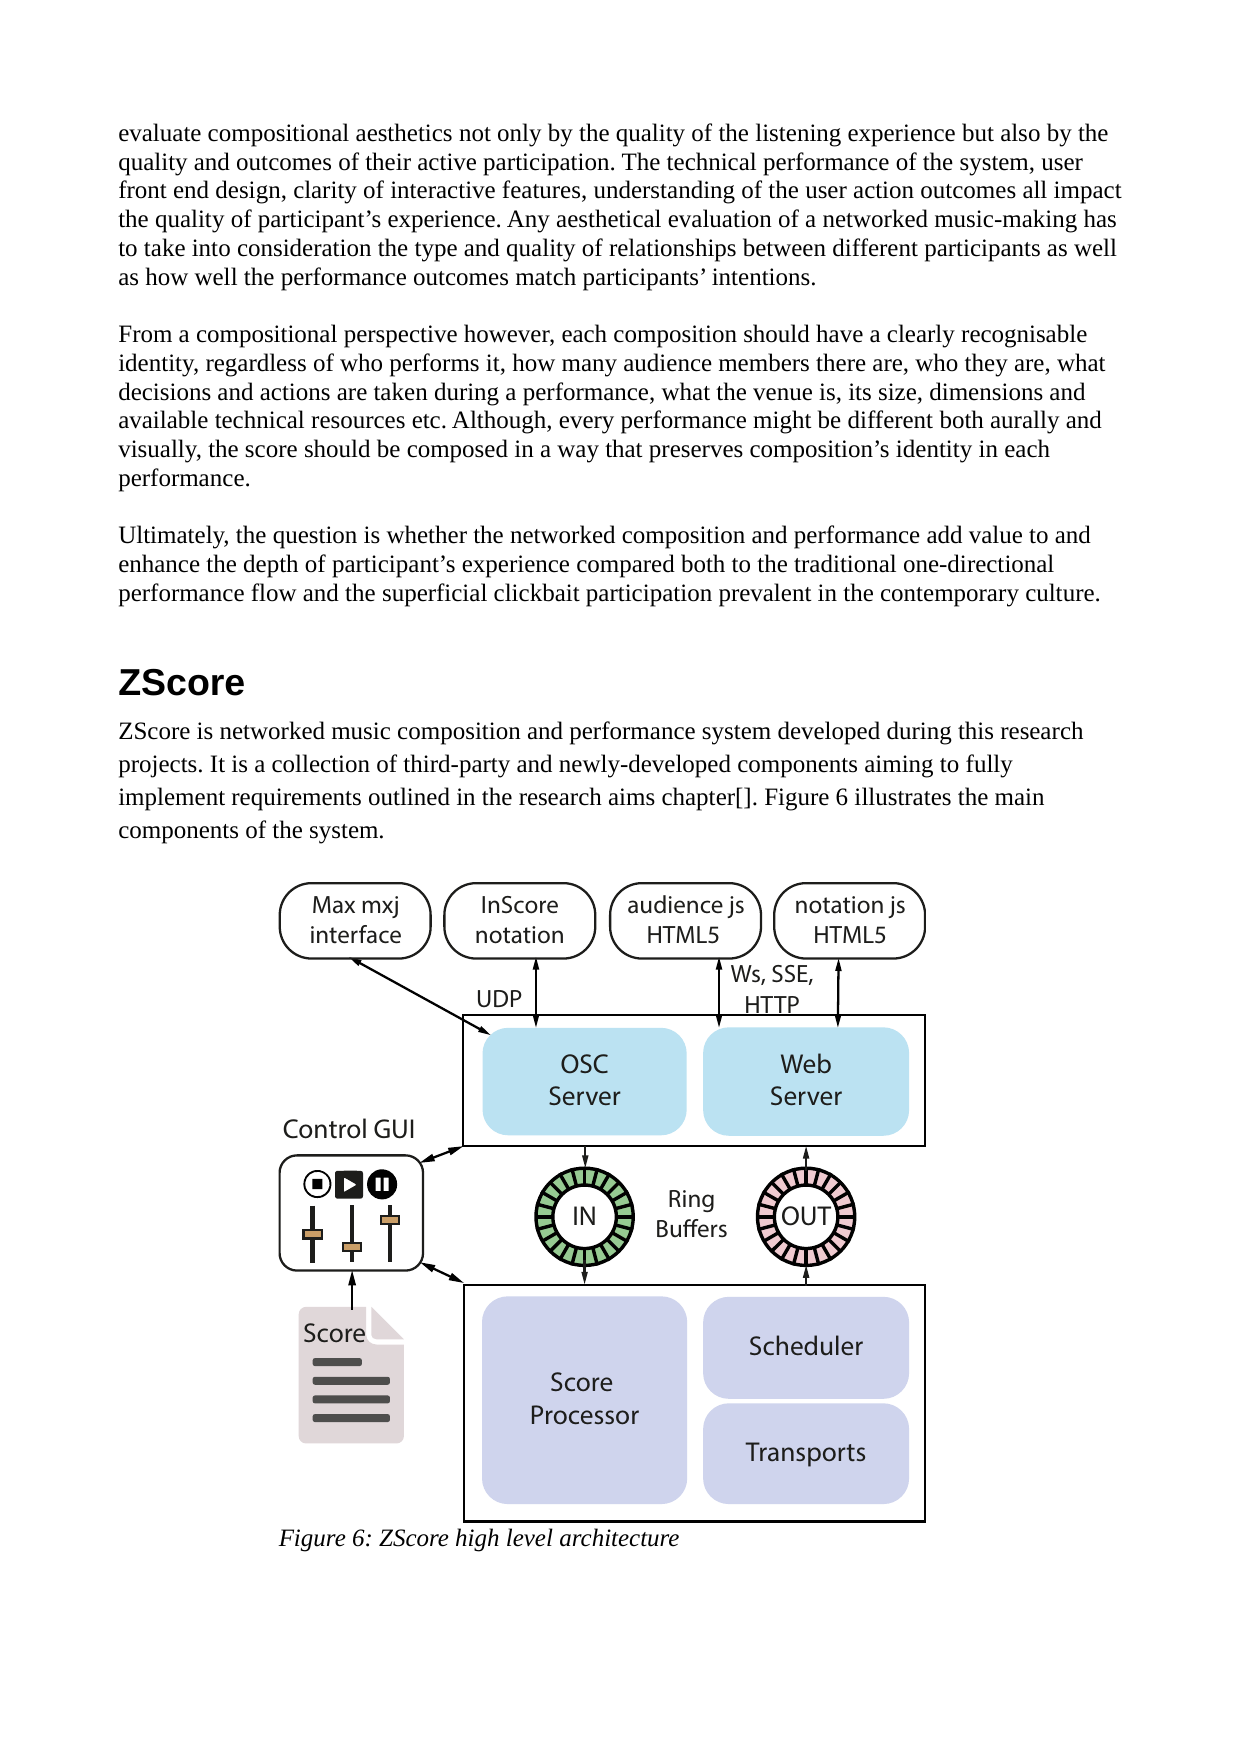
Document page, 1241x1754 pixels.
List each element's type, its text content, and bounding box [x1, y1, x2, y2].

text Figure 6: ZScore high level architecture [278, 1523, 926, 1551]
text ZScore is networked music composition and performance system developed during this research projects. It is a collection of third-party and newly-developed components aiming to fully implement requirements outlined in the research aims chapter[]. Figure 6 illustrates the main components of the system. [118, 716, 1122, 844]
text From a compositional perspective however, each composition should have a clearly recognisable identity, regardless of who performs it, how many audience members there are, who they are, what decisions and actions are taken during a performance, what the venue is, its size, dimensions and available technical resources etc. Although, every performance might be different both aurally and visually, the score should be composed in a way that preserves composition’s identity in each performance. [118, 319, 1122, 492]
text Ultimately, the question is whether the networked composition and performance add value to and enhance the depth of participant’s experience compared both to the traditional one-directional performance flow and the superficial clickbait participation prevalent in the contemporary culture. [118, 521, 1122, 607]
text evaluate compositional aesthetics not only by the quality of the listening experience but also by the quality and outcomes of their active participation. The technical performance of the system, user front end design, clarity of interactive features, understanding of the user action outcomes all impact the quality of participant’s experience. Any aesthetical evaluation of a networked music-making has to take into consideration the type and quality of relationships between different participants as well as how well the performance outcomes match participants’ intentions. [118, 118, 1122, 291]
subtitle ZScore [118, 661, 1122, 704]
